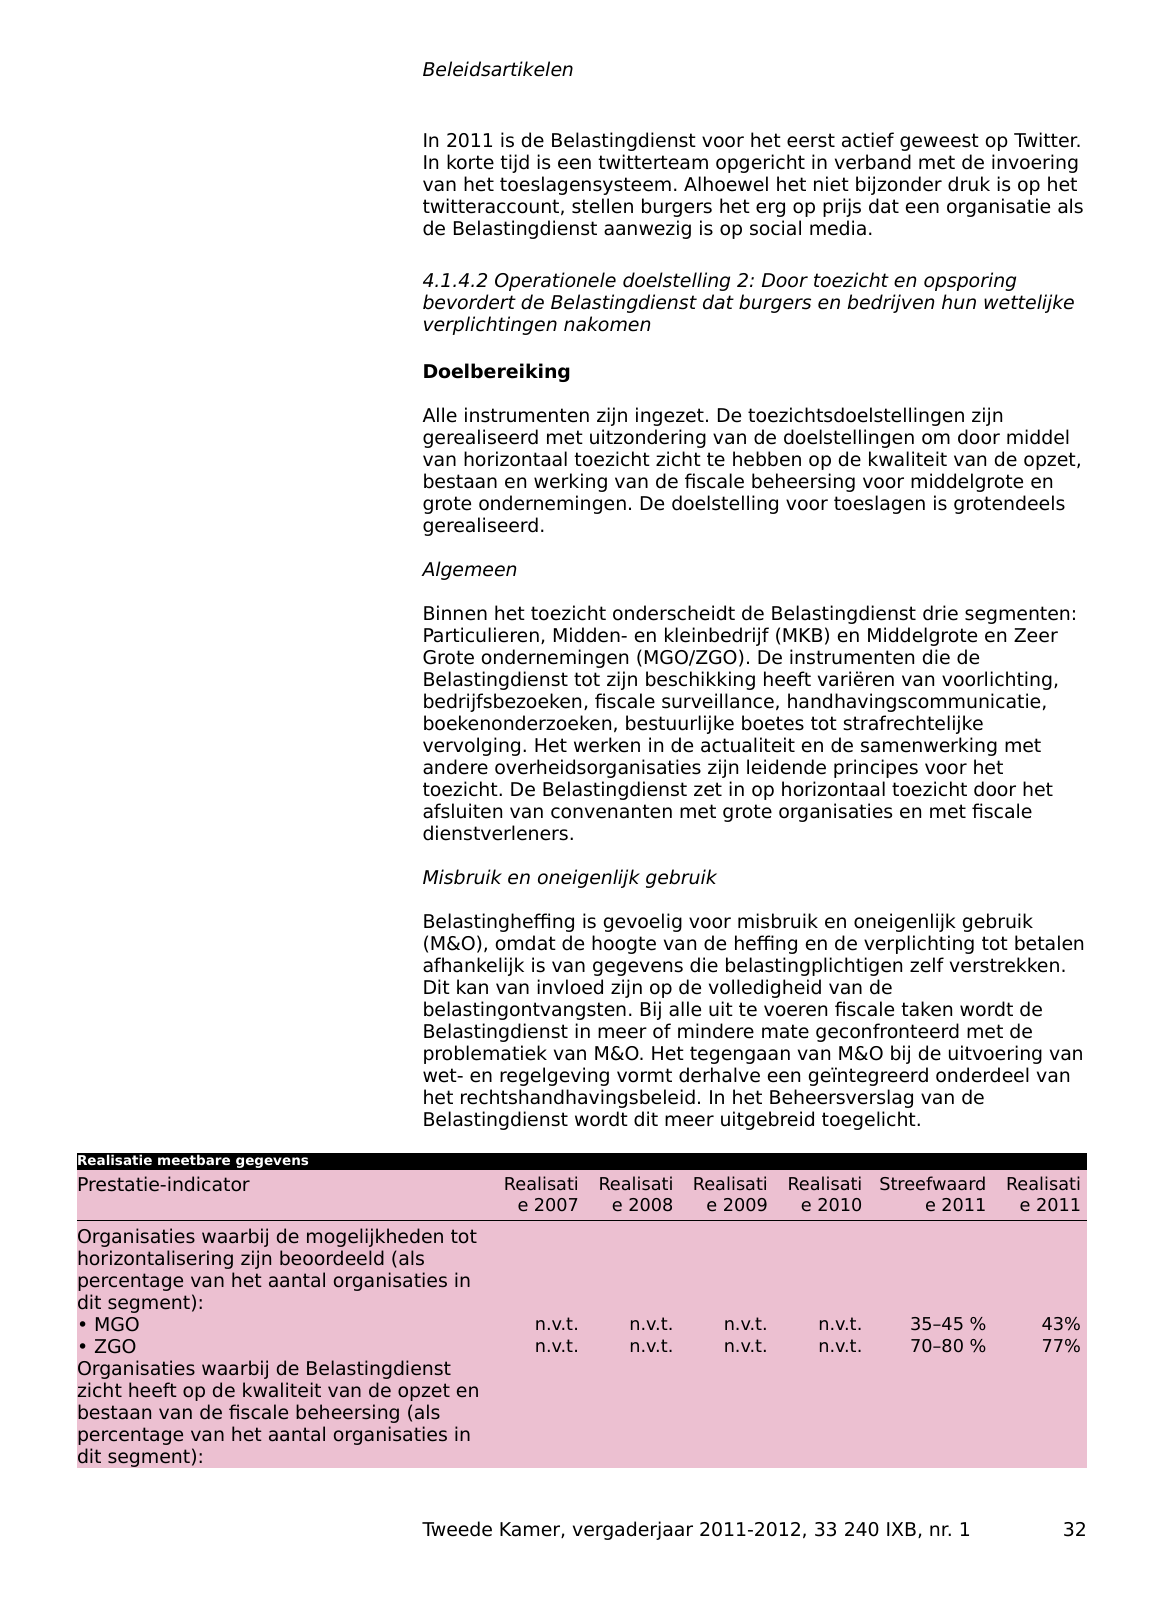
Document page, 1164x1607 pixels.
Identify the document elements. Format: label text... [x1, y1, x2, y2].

table_cell [992, 1221, 1087, 1314]
text Binnen het toezicht onderscheidt de Belastingdienst drie segmenten: Particulieren, Midden- en kleinbedrijf (MKB) en Middelgrote en Zeer Grote ondernemingen (MGO/ZGO). De instrumenten die de Belastingdienst tot zijn beschikking heeft variëren van voorlichting, bedrijfsbezoeken, fiscale surveillance, handhavingscommunicatie, boekenonderzoeken, bestuurlijke boetes tot strafrechtelijke vervolging. Het werken in de actualiteit en de samenwerking met andere overheidsorganisaties zijn leidende principes voor het toezicht. De Belastingdienst zet in op horizontaal toezicht door het afsluiten van convenanten met grote organisaties en met fiscale dienstverleners. [422, 603, 1087, 845]
table_cell n.v.t. [585, 1336, 679, 1358]
table_cell n.v.t. [679, 1314, 773, 1336]
table_cell [490, 1358, 584, 1468]
table_cell n.v.t. [774, 1314, 868, 1336]
table_cell Realisatie 2008 [585, 1170, 679, 1220]
table_cell [490, 1221, 584, 1314]
table_cell • ZGO [77, 1336, 490, 1358]
table_cell Realisatie 2011 [992, 1170, 1087, 1220]
table_cell Realisatie 2010 [774, 1170, 868, 1220]
table_cell [679, 1358, 773, 1468]
table_cell 35–45 % [868, 1314, 992, 1336]
table_cell 70–80 % [868, 1336, 992, 1358]
subtitle Doelbereiking [422, 361, 1087, 383]
table_cell [774, 1221, 868, 1314]
text Belastingheffing is gevoelig voor misbruik en oneigenlijk gebruik (M&O), omdat de hoogte van de heffing en de verplichting tot betalen afhankelijk is van gegevens die belastingplichtigen zelf verstrekken. Dit kan van invloed zijn op de volledigheid van de belastingontvangsten. Bij alle uit te voeren fiscale taken wordt de Belastingdienst in meer of mindere mate geconfronteerd met de problematiek van M&O. Het tegengaan van M&O bij de uitvoering van wet- en regelgeving vormt derhalve een geïntegreerd onderdeel van het rechtshandhavingsbeleid. In het Beheersverslag van de Belastingdienst wordt dit meer uitgebreid toegelicht. [422, 911, 1087, 1131]
table_cell n.v.t. [490, 1314, 584, 1336]
table_cell Realisatie 2007 [490, 1170, 584, 1220]
text In 2011 is de Belastingdienst voor het eerst actief geweest op Twitter. In korte tijd is een twitterteam opgericht in verband met de invoering van het toeslagensysteem. Alhoewel het niet bijzonder druk is op het twitteraccount, stellen burgers het erg op prijs dat een organisatie als de Belastingdienst aanwezig is op social media. [422, 130, 1087, 240]
table_cell [992, 1358, 1087, 1468]
table_cell Prestatie-indicator [77, 1170, 490, 1220]
table_cell Realisatie 2009 [679, 1170, 773, 1220]
table_header Realisatie meetbare gegevens [77, 1153, 1087, 1169]
table_cell n.v.t. [679, 1336, 773, 1358]
table_cell [774, 1358, 868, 1468]
table_cell 43% [992, 1314, 1087, 1336]
table_cell n.v.t. [490, 1336, 584, 1358]
table_cell • MGO [77, 1314, 490, 1336]
table_cell [585, 1358, 679, 1468]
subtitle Misbruik en oneigenlijk gebruik [422, 867, 1087, 889]
subtitle Algemeen [422, 559, 1087, 581]
table_cell [868, 1221, 992, 1314]
table_cell Organisaties waarbij de Belastingdienst zicht heeft op de kwaliteit van de opzet en bestaan van de fiscale beheersing (als percentage van het aantal organisaties in dit segment): [77, 1358, 490, 1468]
subtitle 4.1.4.2 Operationele doelstelling 2: Door toezicht en opsporing bevordert de Belastingdienst dat burgers en bedrijven hun wettelijke verplichtingen nakomen [422, 270, 1087, 336]
table_cell [585, 1221, 679, 1314]
table_cell 77% [992, 1336, 1087, 1358]
text Alle instrumenten zijn ingezet. De toezichtsdoelstellingen zijn gerealiseerd met uitzondering van de doelstellingen om door middel van horizontaal toezicht zicht te hebben op de kwaliteit van de opzet, bestaan en werking van de fiscale beheersing voor middelgrote en grote ondernemingen. De doelstelling voor toeslagen is grotendeels gerealiseerd. [422, 405, 1087, 537]
table_cell Organisaties waarbij de mogelijkheden tot horizontalisering zijn beoordeeld (als percentage van het aantal organisaties in dit segment): [77, 1221, 490, 1314]
table_cell n.v.t. [774, 1336, 868, 1358]
table_cell [868, 1358, 992, 1468]
table_cell Streefwaarde 2011 [868, 1170, 992, 1220]
table_cell [679, 1221, 773, 1314]
table_cell n.v.t. [585, 1314, 679, 1336]
